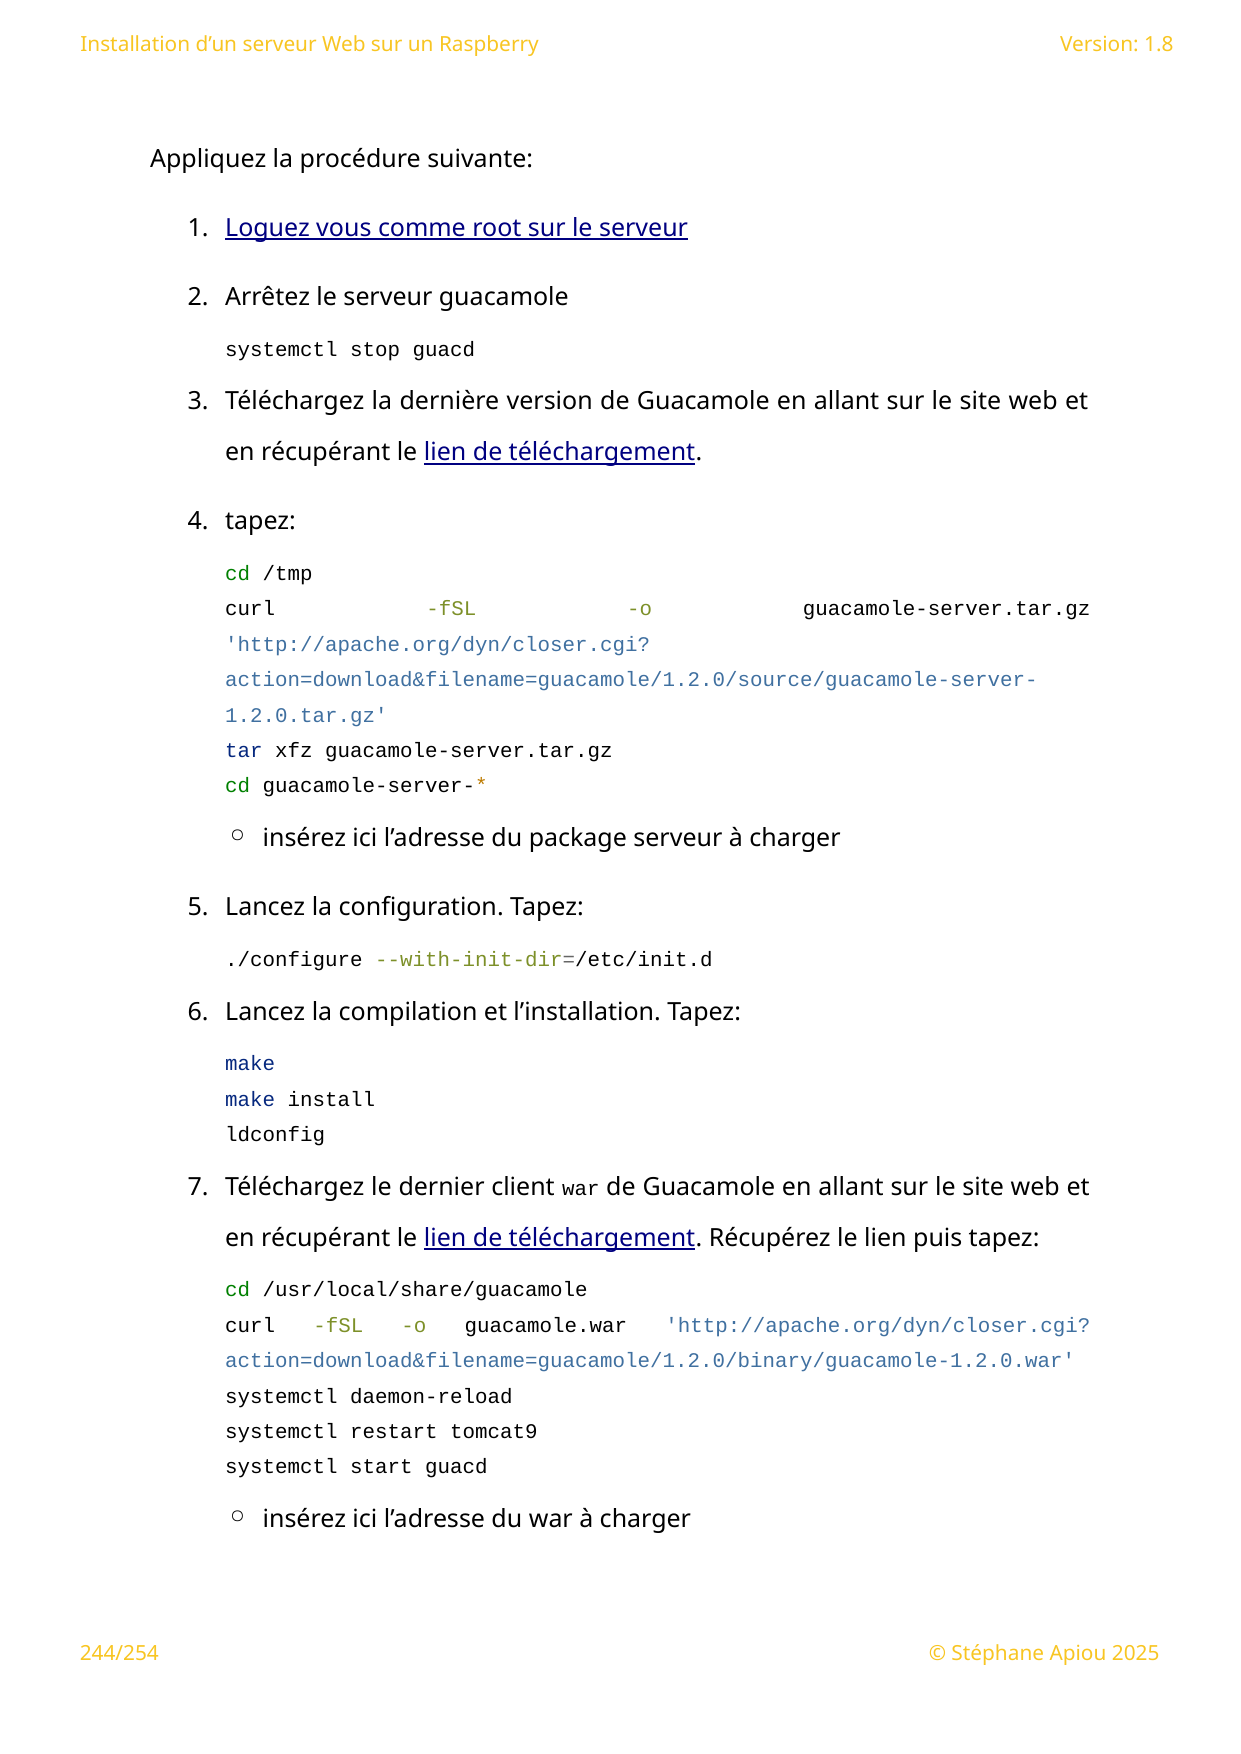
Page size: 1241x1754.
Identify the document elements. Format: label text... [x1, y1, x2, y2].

list Arrêtez le serveur guacamole [187, 279, 1090, 313]
list tar xfz guacamole-server.tar.gz [187, 740, 1090, 764]
list Téléchargez le dernier client war de Guacamole en allant sur le site web et en récupérant le lien de téléchargement. Récupérez le lien puis tapez: [187, 1168, 1090, 1253]
list curl -fSL -o guacamole.war 'http://apache.org/dyn/closer.cgi?action=download&filename=guacamole/1.2.0/binary/guacamole-1.2.0.war' [187, 1315, 1090, 1374]
list ./configure --with-init-dir=/etc/init.d [187, 949, 1090, 972]
list Loguez vous comme root sur le serveur [187, 210, 1090, 244]
list make install [187, 1089, 1090, 1112]
list cd /tmp [187, 563, 1090, 587]
list systemctl start guacd [187, 1457, 1090, 1480]
list cd /usr/local/share/guacamole [187, 1279, 1090, 1303]
list ldconfig [187, 1124, 1090, 1148]
list cd guacamole-server-* [187, 776, 1090, 799]
list insérez ici l’adresse du package serveur à charger [225, 820, 1090, 854]
list systemctl restart tomcat9 [187, 1421, 1090, 1445]
list Lancez la configuration. Tapez: [187, 889, 1090, 923]
list systemctl stop guacd [187, 339, 1090, 362]
text Appliquez la procédure suivante: [150, 141, 1090, 175]
list systemctl daemon-reload [187, 1386, 1090, 1409]
list make [187, 1053, 1090, 1077]
list insérez ici l’adresse du war à charger [225, 1501, 1090, 1535]
list curl -fSL -o guacamole-server.tar.gz 'http://apache.org/dyn/closer.cgi?action=download&filename=guacamole/1.2.0/source/guacamole-server-1.2.0.tar.gz' [187, 598, 1090, 728]
list Lancez la compilation et l’installation. Tapez: [187, 993, 1090, 1027]
list tapez: [187, 503, 1090, 537]
list Téléchargez la dernière version de Guacamole en allant sur le site web et en récupérant le lien de téléchargement. [187, 383, 1090, 468]
